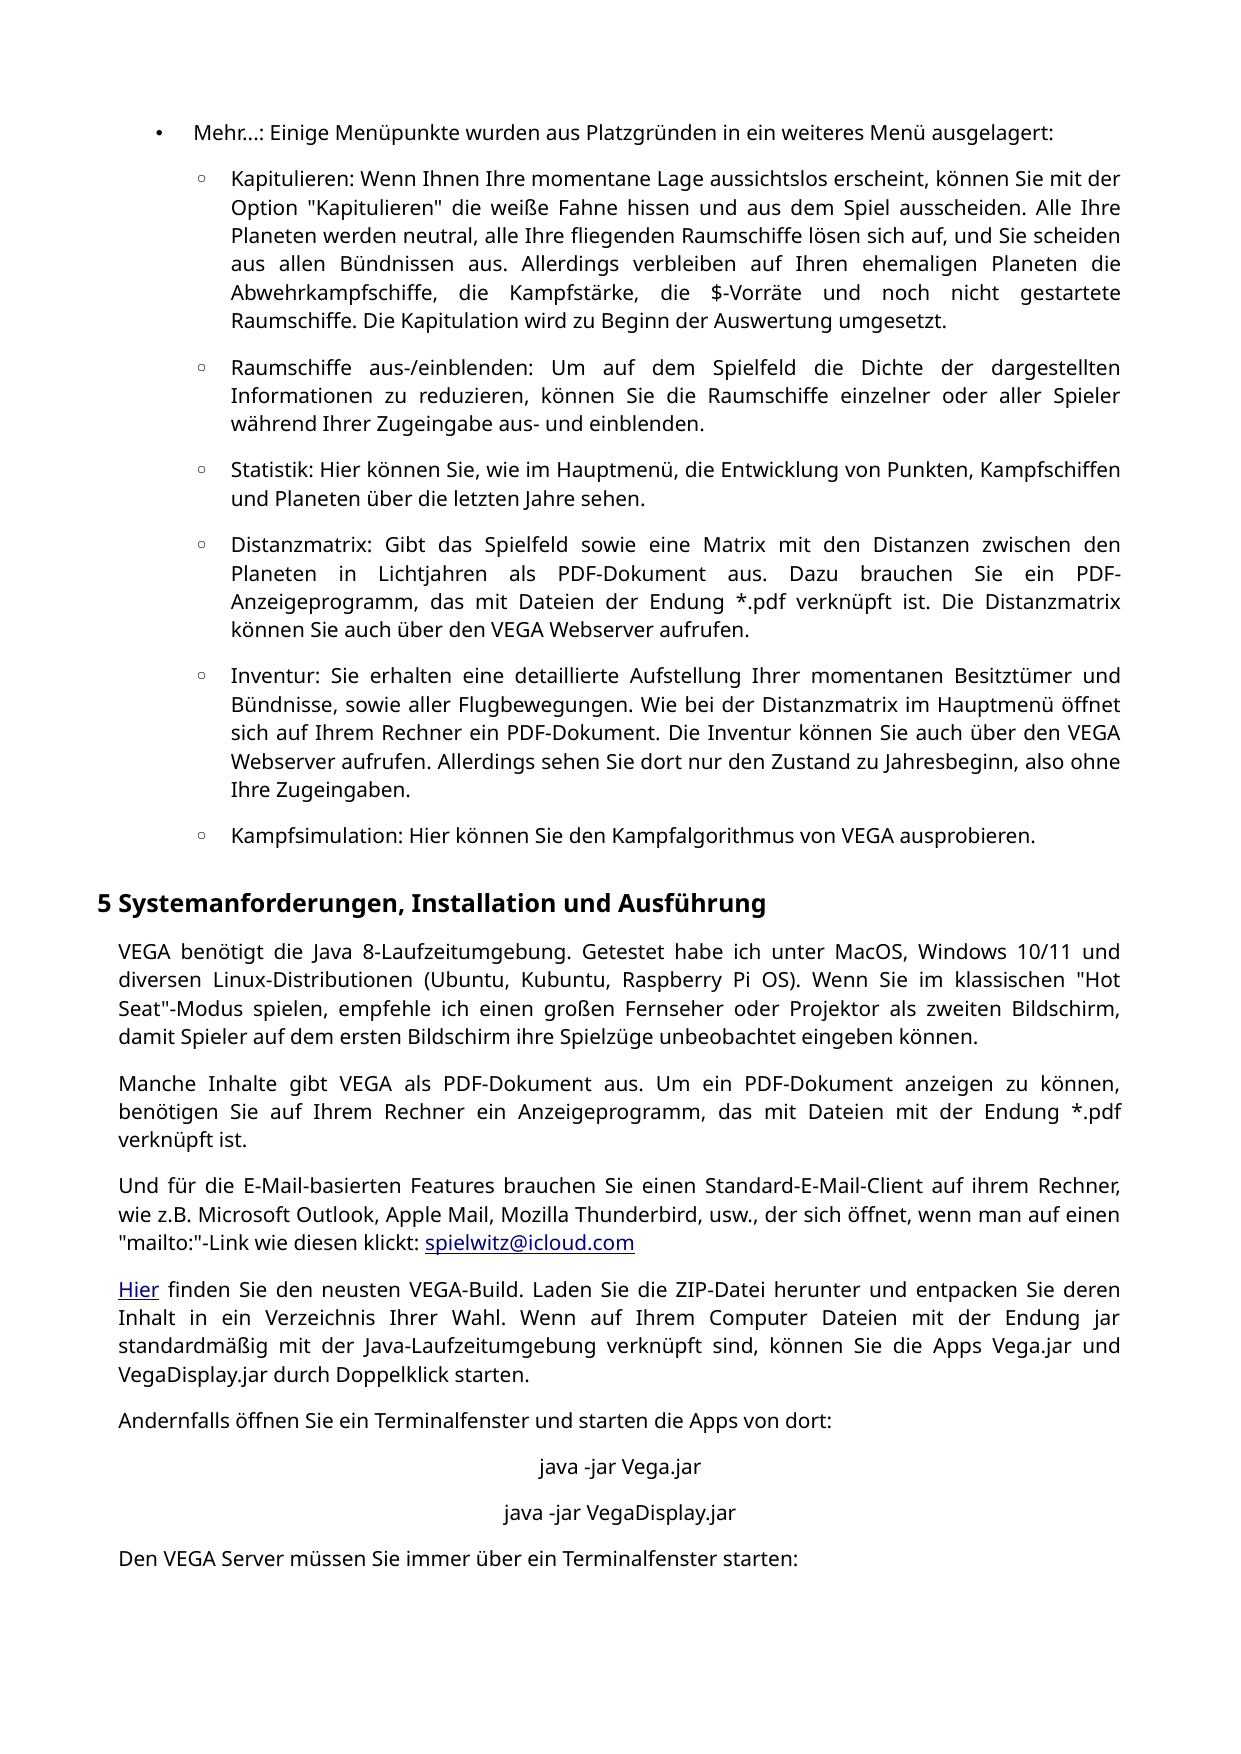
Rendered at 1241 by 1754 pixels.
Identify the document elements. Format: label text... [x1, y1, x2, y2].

list Kapitulieren: Wenn Ihnen Ihre momentane Lage aussichtslos erscheint, können Sie mit der Option "Kapitulieren" die weiße Fahne hissen und aus dem Spiel ausscheiden. Alle Ihre Planeten werden neutral, alle Ihre fliegenden Raumschiffe lösen sich auf, und Sie scheiden aus allen Bündnissen aus. Allerdings verbleiben auf Ihren ehemaligen Planeten die Abwehrkampfschiffe, die Kampfstärke, die $-Vorräte und noch nicht gestartete Raumschiffe. Die Kapitulation wird zu Beginn der Auswertung umgesetzt. [193, 164, 1122, 335]
text Manche Inhalte gibt VEGA als PDF-Dokument aus. Um ein PDF-Dokument anzeigen zu können, benötigen Sie auf Ihrem Rechner ein Anzeigeprogramm, das mit Dateien mit der Endung *.pdf verknüpft ist. [118, 1069, 1122, 1154]
list Inventur: Sie erhalten eine detaillierte Aufstellung Ihrer momentanen Besitztümer und Bündnisse, sowie aller Flugbewegungen. Wie bei der Distanzmatrix im Hauptmenü öffnet sich auf Ihrem Rechner ein PDF-Dokument. Die Inventur können Sie auch über den VEGA Webserver aufrufen. Allerdings sehen Sie dort nur den Zustand zu Jahresbeginn, also ohne Ihre Zugeingaben. [193, 662, 1122, 804]
text Und für die E-Mail-basierten Features brauchen Sie einen Standard-E-Mail-Client auf ihrem Rechner, wie z.B. Microsoft Outlook, Apple Mail, Mozilla Thunderbird, usw., der sich öffnet, wenn man auf einen "mailto:"-Link wie diesen klickt: spielwitz@icloud.com [118, 1172, 1122, 1257]
subtitle Systemanforderungen, Installation und Ausführung [118, 885, 1122, 919]
list Distanzmatrix: Gibt das Spielfeld sowie eine Matrix mit den Distanzen zwischen den Planeten in Lichtjahren als PDF-Dokument aus. Dazu brauchen Sie ein PDF-Anzeigeprogramm, das mit Dateien der Endung *.pdf verknüpft ist. Die Distanzmatrix können Sie auch über den VEGA Webserver aufrufen. [193, 530, 1122, 644]
list Raumschiffe aus-/einblenden: Um auf dem Spielfeld die Dichte der dargestellten Informationen zu reduzieren, können Sie die Raumschiffe einzelner oder aller Spieler während Ihrer Zugeingabe aus- und einblenden. [193, 353, 1122, 438]
list Mehr...: Einige Menüpunkte wurden aus Platzgründen in ein weiteres Menü ausgelagert: [156, 118, 1122, 147]
list Statistik: Hier können Sie, wie im Hauptmenü, die Entwicklung von Punkten, Kampfschiffen und Planeten über die letzten Jahre sehen. [193, 456, 1122, 512]
list Kampfsimulation: Hier können Sie den Kampfalgorithmus von VEGA ausprobieren. [193, 822, 1122, 850]
text Hier finden Sie den neusten VEGA-Build. Laden Sie die ZIP-Datei herunter und entpacken Sie deren Inhalt in ein Verzeichnis Ihrer Wahl. Wenn auf Ihrem Computer Dateien mit der Endung jar standardmäßig mit der Java-Laufzeitumgebung verknüpft sind, können Sie die Apps Vega.jar und VegaDisplay.jar durch Doppelklick starten. [118, 1275, 1122, 1388]
text java -jar Vega.jar [118, 1452, 1122, 1481]
text Den VEGA Server müssen Sie immer über ein Terminalfenster starten: [118, 1544, 1122, 1573]
text VEGA benötigt die Java 8-Laufzeitumgebung. Getestet habe ich unter MacOS, Windows 10/11 und diversen Linux-Distributionen (Ubuntu, Kubuntu, Raspberry Pi OS). Wenn Sie im klassischen "Hot Seat"-Modus spielen, empfehle ich einen großen Fernseher oder Projektor als zweiten Bildschirm, damit Spieler auf dem ersten Bildschirm ihre Spielzüge unbeobachtet eingeben können. [118, 937, 1122, 1051]
text Andernfalls öffnen Sie ein Terminalfenster und starten die Apps von dort: [118, 1406, 1122, 1434]
text java -jar VegaDisplay.jar [118, 1498, 1122, 1527]
